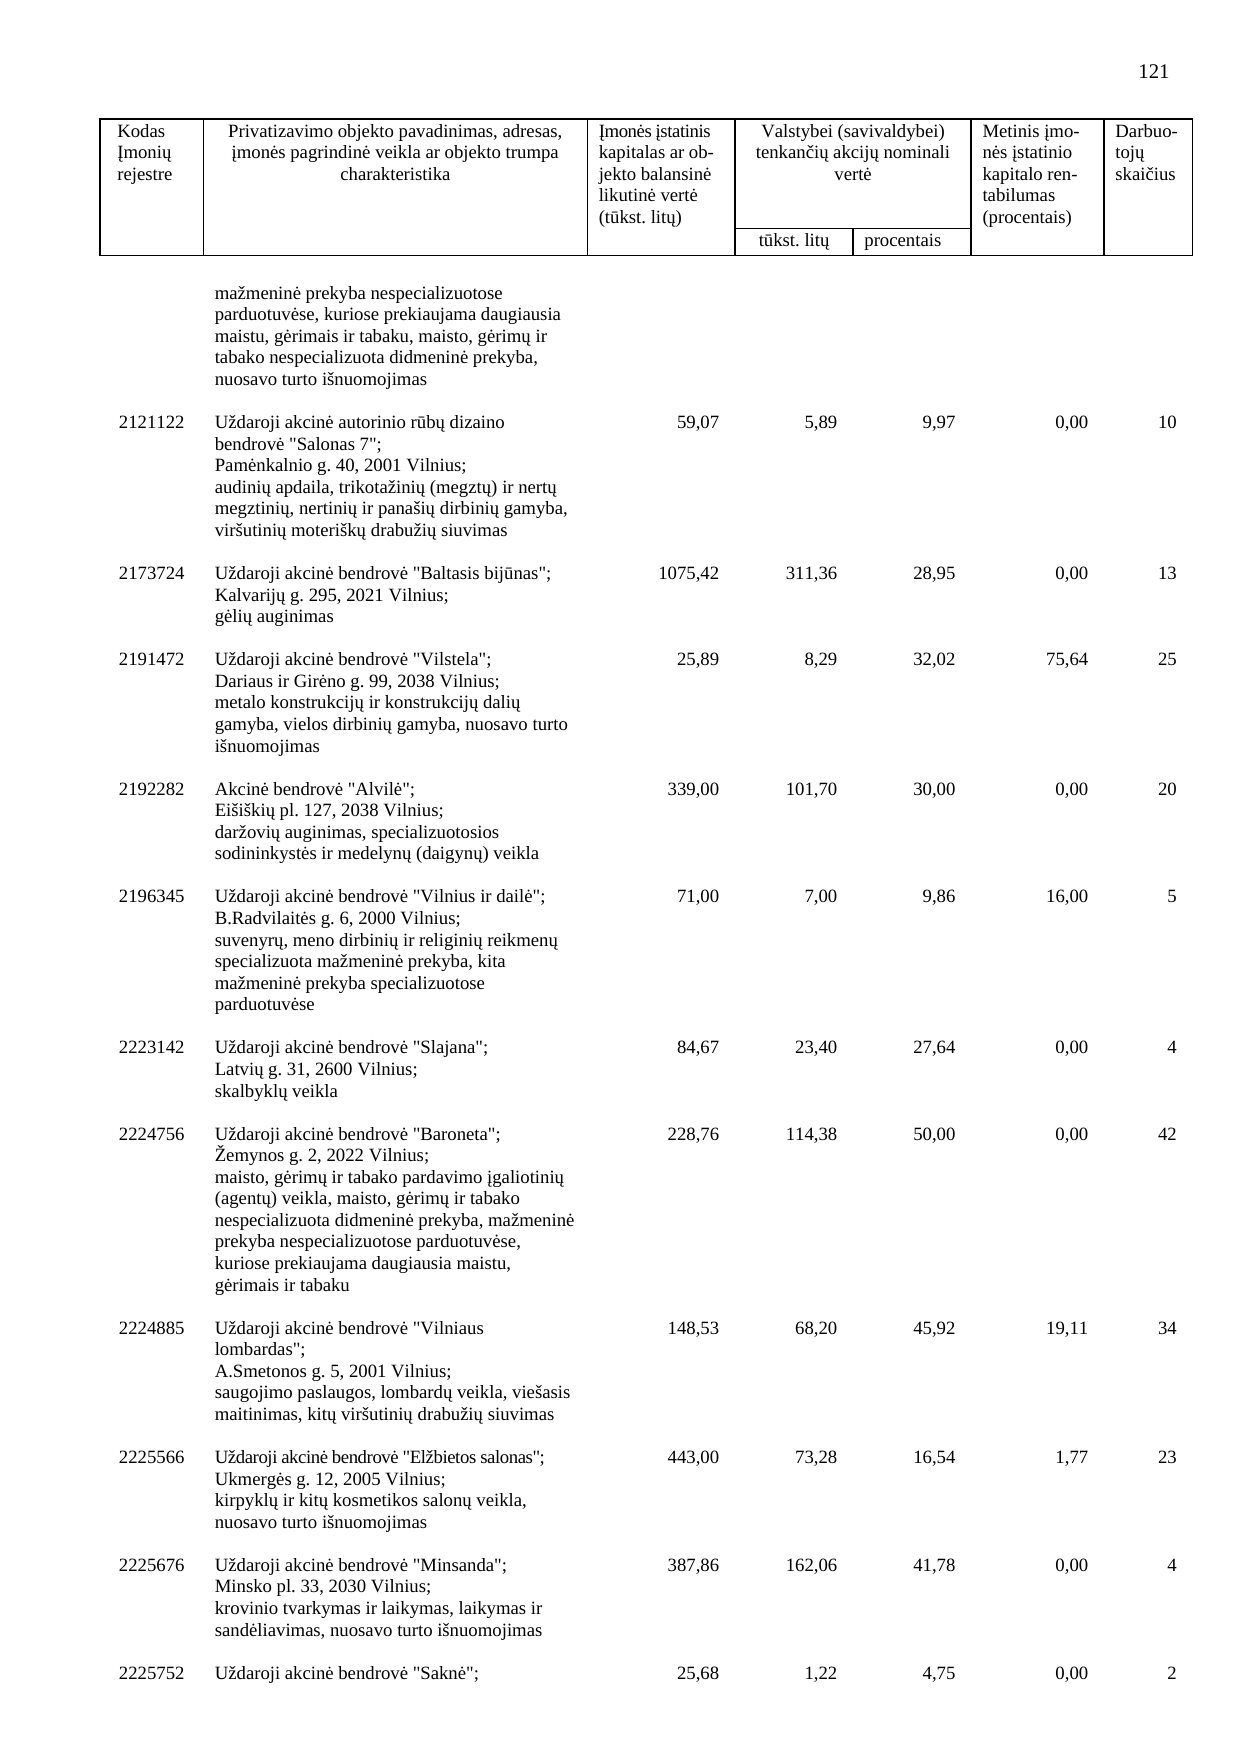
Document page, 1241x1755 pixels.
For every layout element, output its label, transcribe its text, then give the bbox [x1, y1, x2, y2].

table_cell [853, 282, 971, 411]
table_cell [587, 256, 735, 282]
table_cell 75,64 [971, 648, 1104, 778]
table_cell [1104, 282, 1192, 411]
table_cell [101, 228, 203, 254]
table_cell Uždaroji akcinė bendrovė "Vilnius ir dailė"; B.Radvilaitės g. 6, 2000 Vilnius; suvenyrų, meno dirbinių ir religinių reikmenų specializuota mažmeninė prekyba, kita mažmeninė prekyba specializuotose parduotuvėse [203, 885, 587, 1036]
table_cell [588, 228, 734, 254]
table_cell 4 [1104, 1554, 1192, 1662]
table_cell 25,89 [587, 648, 735, 778]
table_cell 339,00 [587, 778, 735, 885]
table_cell [972, 228, 1103, 254]
table_cell [587, 282, 735, 411]
table_cell 25,68 [587, 1662, 735, 1683]
table_cell 2225752 [100, 1662, 203, 1683]
table_header Darbuo-tojų skaičius [1105, 120, 1192, 227]
table_cell 4,75 [853, 1662, 971, 1683]
table_cell 25 [1104, 648, 1192, 778]
table_cell 162,06 [735, 1554, 853, 1662]
table_cell 114,38 [735, 1123, 853, 1317]
table_cell 19,11 [971, 1317, 1104, 1446]
table_cell Uždaroji akcinė bendrovė "Saknė"; [203, 1662, 587, 1683]
table_cell 10 [1104, 411, 1192, 562]
table_cell Uždaroji akcinė bendrovė "Vilstela"; Dariaus ir Girėno g. 99, 2038 Vilnius; metalo konstrukcijų ir konstrukcijų dalių gamyba, vielos dirbinių gamyba, nuosavo turto išnuomojimas [203, 648, 587, 778]
table_cell 2121122 [100, 411, 203, 562]
table_cell 30,00 [853, 778, 971, 885]
table_cell 41,78 [853, 1554, 971, 1662]
table_cell 68,20 [735, 1317, 853, 1446]
table_cell 9,86 [853, 885, 971, 1036]
table_cell 20 [1104, 778, 1192, 885]
table_cell 84,67 [587, 1036, 735, 1123]
table_cell Uždaroji akcinė bendrovė "Vilniaus lombardas"; A.Smetonos g. 5, 2001 Vilnius; saugojimo paslaugos, lombardų veikla, viešasis maitinimas, kitų viršutinių drabužių siuvimas [203, 1317, 587, 1446]
table_cell 1075,42 [587, 562, 735, 648]
table_cell 8,29 [735, 648, 853, 778]
table_cell 16,54 [853, 1446, 971, 1554]
table_cell [971, 256, 1104, 282]
table_cell 71,00 [587, 885, 735, 1036]
table_cell 4 [1104, 1036, 1192, 1123]
table_cell 28,95 [853, 562, 971, 648]
table_header Metinis įmo-nės įstatinio kapitalo ren-tabilumas (procentais) [972, 120, 1103, 227]
table_cell 148,53 [587, 1317, 735, 1446]
table_cell 5,89 [735, 411, 853, 562]
table_cell [735, 256, 853, 282]
table_cell 0,00 [971, 1123, 1104, 1317]
table_cell [204, 228, 587, 254]
table_cell 0,00 [971, 1662, 1104, 1683]
table_cell 9,97 [853, 411, 971, 562]
table_cell 1,77 [971, 1446, 1104, 1554]
table_cell 32,02 [853, 648, 971, 778]
table_cell Uždaroji akcinė bendrovė "Elžbietos salonas"; Ukmergės g. 12, 2005 Vilnius; kirpyklų ir kitų kosmetikos salonų veikla, nuosavo turto išnuomojimas [203, 1446, 587, 1554]
table_cell 0,00 [971, 1554, 1104, 1662]
table_cell 1,22 [735, 1662, 853, 1683]
table_cell 27,64 [853, 1036, 971, 1123]
table_cell 13 [1104, 562, 1192, 648]
table_cell 16,00 [971, 885, 1104, 1036]
table_cell 2191472 [100, 648, 203, 778]
table_cell 2196345 [100, 885, 203, 1036]
table_cell Uždaroji akcinė bendrovė "Baroneta"; Žemynos g. 2, 2022 Vilnius; maisto, gėrimų ir tabako pardavimo įgaliotinių (agentų) veikla, maisto, gėrimų ir tabako nespecializuota didmeninė prekyba, mažmeninė prekyba nespecializuotose parduotuvėse, kuriose prekiaujama daugiausia maistu, gėrimais ir tabaku [203, 1123, 587, 1317]
table_cell [853, 256, 971, 282]
table_cell 228,76 [587, 1123, 735, 1317]
table_cell Uždaroji akcinė bendrovė "Baltasis bijūnas"; Kalvarijų g. 295, 2021 Vilnius; gėlių auginimas [203, 562, 587, 648]
table_cell 443,00 [587, 1446, 735, 1554]
table_cell 387,86 [587, 1554, 735, 1662]
table_cell 2224885 [100, 1317, 203, 1446]
table_cell 23,40 [735, 1036, 853, 1123]
table_cell procentais [854, 229, 970, 254]
table_cell 0,00 [971, 1036, 1104, 1123]
table_cell Akcinė bendrovė "Alvilė"; Eišiškių pl. 127, 2038 Vilnius; daržovių auginimas, specializuotosios sodininkystės ir medelynų (daigynų) veikla [203, 778, 587, 885]
table_cell 7,00 [735, 885, 853, 1036]
table_cell 42 [1104, 1123, 1192, 1317]
table_cell 2 [1104, 1662, 1192, 1683]
table_cell [735, 282, 853, 411]
table_cell 50,00 [853, 1123, 971, 1317]
table_cell 2223142 [100, 1036, 203, 1123]
table_cell 0,00 [971, 778, 1104, 885]
table_cell 34 [1104, 1317, 1192, 1446]
table_cell 73,28 [735, 1446, 853, 1554]
table_header Valstybei (savivaldybei) tenkančių akcijų nominali vertė [736, 120, 970, 227]
table_cell 2225676 [100, 1554, 203, 1662]
table_cell Uždaroji akcinė bendrovė "Slajana"; Latvių g. 31, 2600 Vilnius; skalbyklų veikla [203, 1036, 587, 1123]
table_cell 45,92 [853, 1317, 971, 1446]
table_cell [100, 256, 203, 282]
table_cell 0,00 [971, 411, 1104, 562]
table_cell 5 [1104, 885, 1192, 1036]
table_cell 2192282 [100, 778, 203, 885]
table_cell 311,36 [735, 562, 853, 648]
table_cell [1104, 256, 1192, 282]
table_cell 59,07 [587, 411, 735, 562]
table_cell 0,00 [971, 562, 1104, 648]
table_header Privatizavimo objekto pavadinimas, adresas, įmonės pagrindinė veikla ar objekto trumpa charakteristika [204, 120, 587, 227]
table_cell 2173724 [100, 562, 203, 648]
table_cell tūkst. litų [736, 229, 852, 254]
table_cell 2225566 [100, 1446, 203, 1554]
table_cell Uždaroji akcinė bendrovė "Minsanda"; Minsko pl. 33, 2030 Vilnius; krovinio tvarkymas ir laikymas, laikymas ir sandėliavimas, nuosavo turto išnuomojimas [203, 1554, 587, 1662]
table_cell [1105, 228, 1192, 254]
table_header Įmonės įstatinis kapitalas ar ob-jekto balansinė likutinė vertė (tūkst. litų) [588, 120, 734, 227]
table_cell [203, 256, 587, 282]
table_cell [100, 282, 203, 411]
table_cell mažmeninė prekyba nespecializuotose parduotuvėse, kuriose prekiaujama daugiausia maistu, gėrimais ir tabaku, maisto, gėrimų ir tabako nespecializuota didmeninė prekyba, nuosavo turto išnuomojimas [203, 282, 587, 411]
table_cell [971, 282, 1104, 411]
table_cell Uždaroji akcinė autorinio rūbų dizaino bendrovė "Salonas 7"; Pamėnkalnio g. 40, 2001 Vilnius; audinių apdaila, trikotažinių (megztų) ir nertų megztinių, nertinių ir panašių dirbinių gamyba, viršutinių moteriškų drabužių siuvimas [203, 411, 587, 562]
table_header Kodas Įmonių rejestre [101, 120, 203, 227]
table_cell 101,70 [735, 778, 853, 885]
table_cell 23 [1104, 1446, 1192, 1554]
table_cell 2224756 [100, 1123, 203, 1317]
